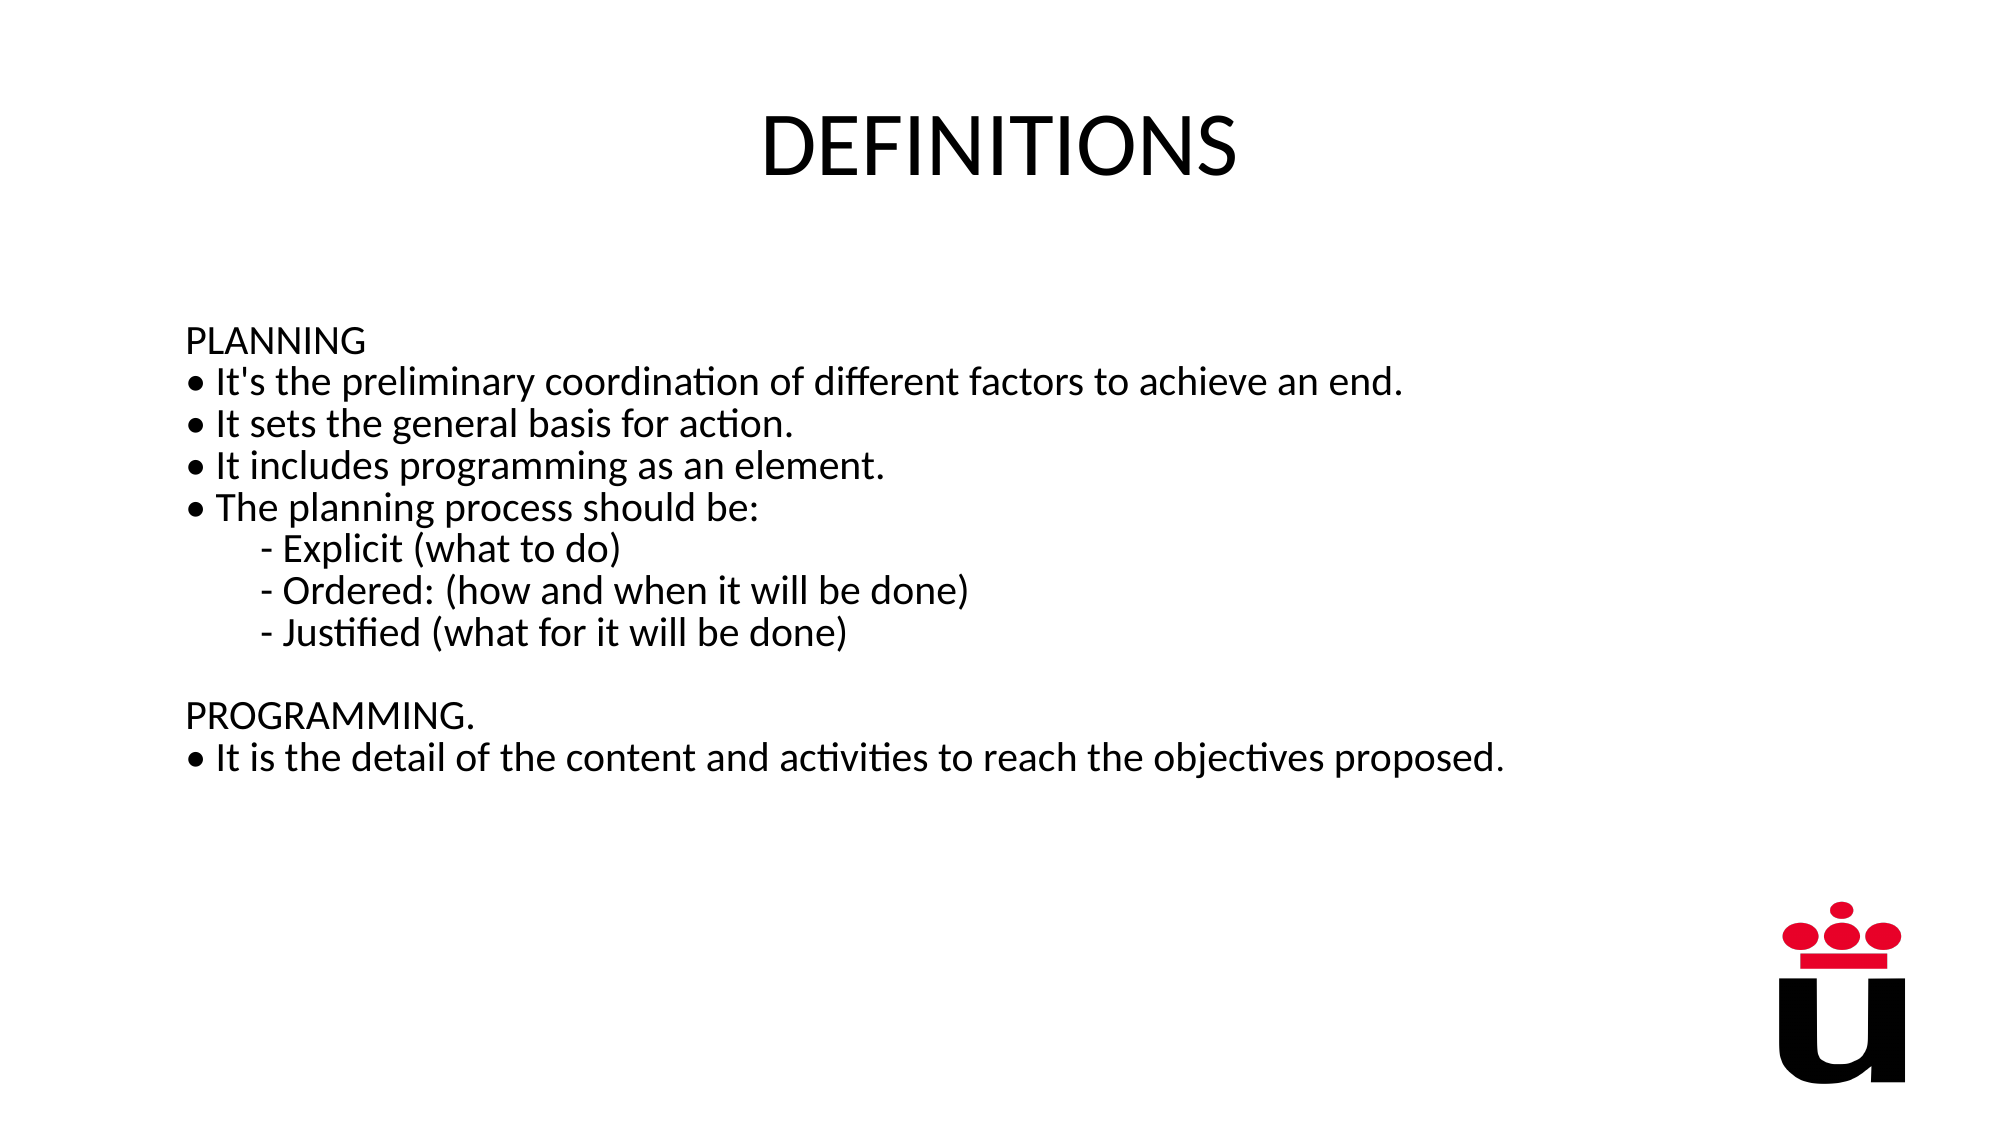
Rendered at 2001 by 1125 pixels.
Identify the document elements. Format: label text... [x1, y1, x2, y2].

picture [1646, 887, 2000, 1104]
title DEFINITIONS [99, 45, 1900, 233]
text_box PLANNING • It's the preliminary coordination of different factors to achieve an end. • It sets the general basis for action. • It includes programming as an element. • The planning process should be: - Explicit (what to do) - Ordered: (how and when it will be done) - Justified (what for it will be done) PROGRAMMING. • It is the detail of the content and activities to reach the objectives proposed. [170, 315, 1900, 937]
